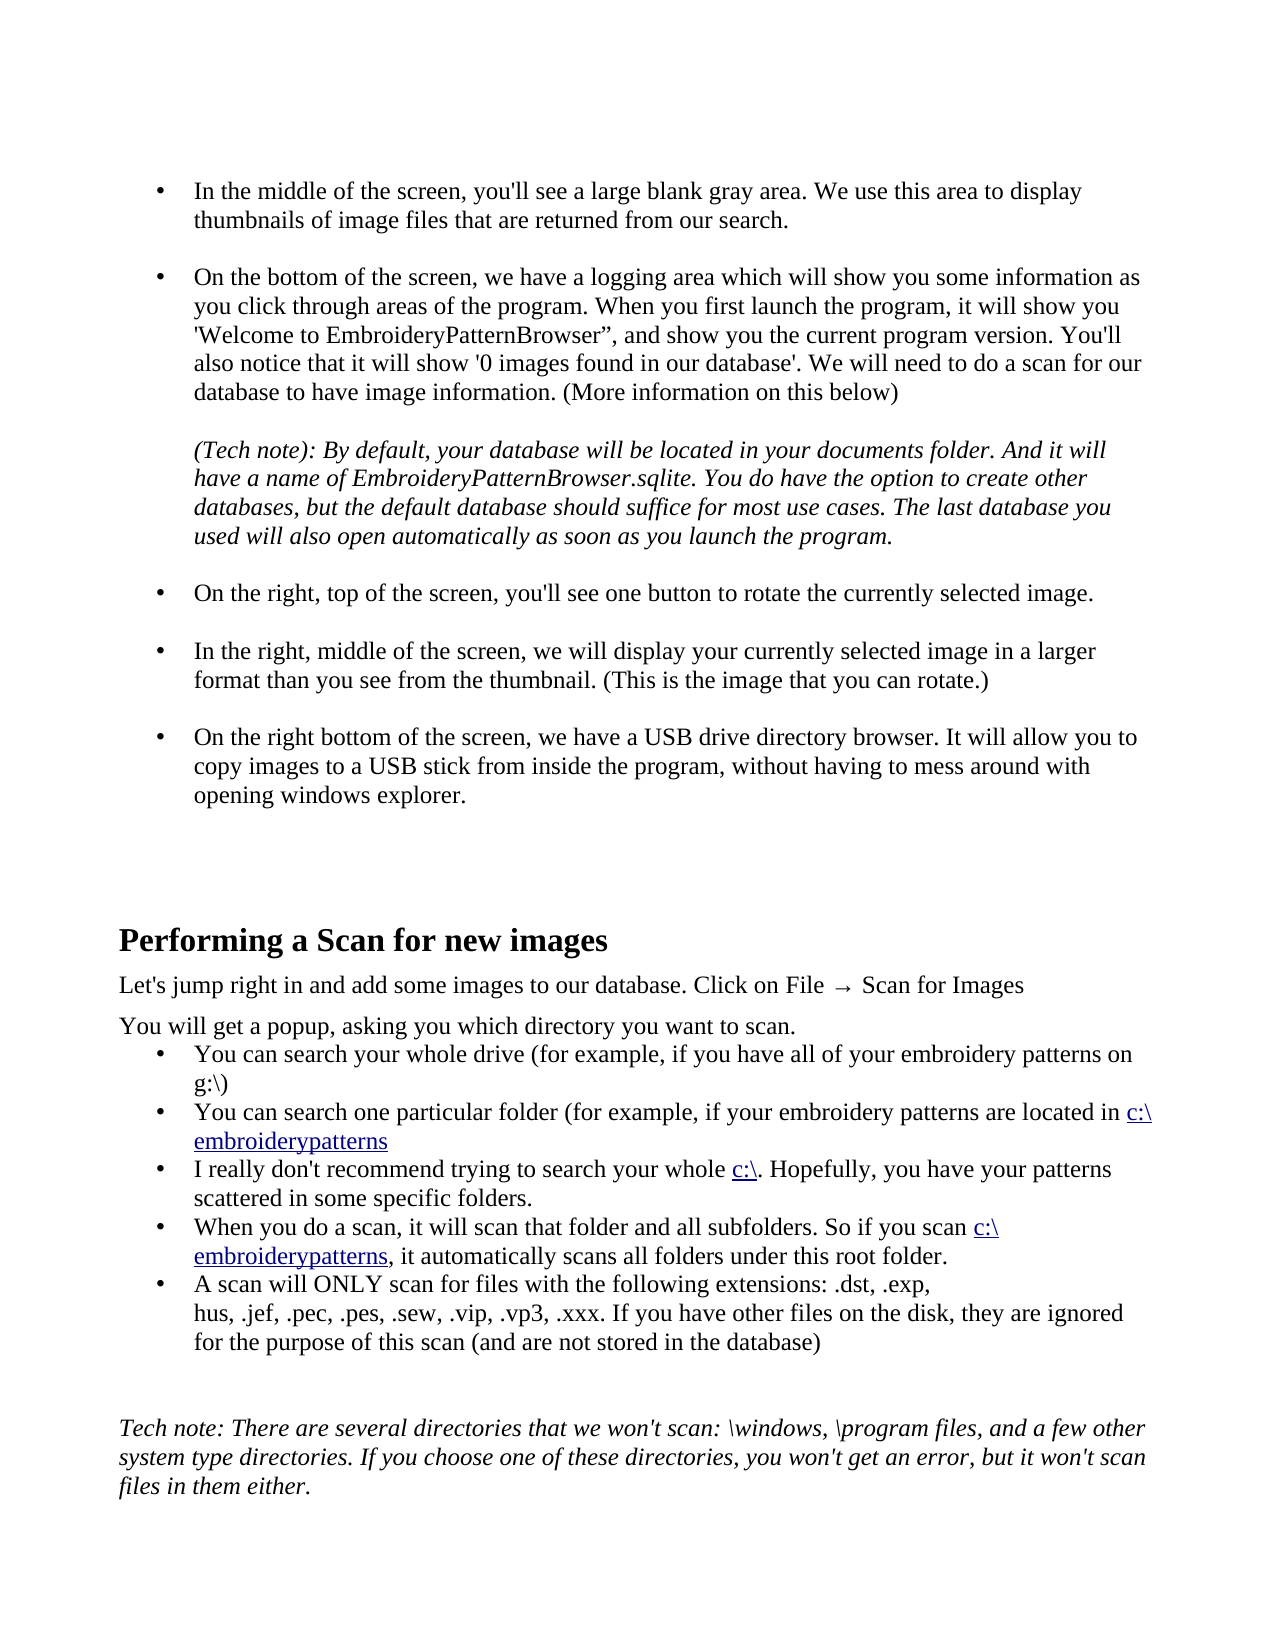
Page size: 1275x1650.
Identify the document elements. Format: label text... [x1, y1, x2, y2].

list A scan will ONLY scan for files with the following extensions: .dst, .exp, hus, .jef, .pec, .pes, .sew, .vip, .vp3, .xxx. If you have other files on the disk, they are ignored for the purpose of this scan (and are not stored in the database) [156, 1269, 1156, 1356]
list On the right, top of the screen, you'll see one button to rotate the currently selected image. [156, 578, 1156, 607]
list (Tech note): By default, your database will be located in your documents folder. And it will have a name of EmbroideryPatternBrowser.sqlite. You do have the option to create other databases, but the default database should suffice for most use cases. The last database you used will also open automatically as soon as you launch the program. [156, 435, 1156, 550]
subtitle Performing a Scan for new images [118, 920, 1156, 958]
list In the middle of the screen, you'll see a large blank gray area. We use this area to display thumbnails of image files that are returned from our search. [156, 176, 1156, 233]
list You can search your whole drive (for example, if you have all of your embroidery patterns on g:\) [156, 1039, 1156, 1097]
list In the right, middle of the screen, we will display your currently selected image in a larger format than you see from the thumbnail. (This is the image that you can rotate.) [156, 636, 1156, 693]
list On the right bottom of the screen, we have a USB drive directory browser. It will allow you to copy images to a USB stick from inside the program, without having to mess around with opening windows explorer. [156, 722, 1156, 808]
text Let's jump right in and add some images to our database. Click on File → Scan for Images [118, 970, 1156, 999]
list On the bottom of the screen, we have a logging area which will show you some information as you click through areas of the program. When you first launch the program, it will show you 'Welcome to EmbroideryPatternBrowser”, and show you the current program version. You'll also notice that it will show '0 images found in our database'. We will need to do a scan for our database to have image information. (More information on this below) [156, 262, 1156, 406]
list When you do a scan, it will scan that folder and all subfolders. So if you scan c:\embroiderypatterns, it automatically scans all folders under this root folder. [156, 1212, 1156, 1269]
text You will get a popup, asking you which directory you want to scan. [118, 1011, 1156, 1039]
text Tech note: There are several directories that we won't scan: \windows, \program files, and a few other system type directories. If you choose one of these directories, you won't get an error, but it won't scan files in them either. [118, 1413, 1156, 1499]
list You can search one particular folder (for example, if your embroidery patterns are located in c:\embroiderypatterns [156, 1097, 1156, 1154]
list I really don't recommend trying to search your whole c:\. Hopefully, you have your patterns scattered in some specific folders. [156, 1154, 1156, 1212]
